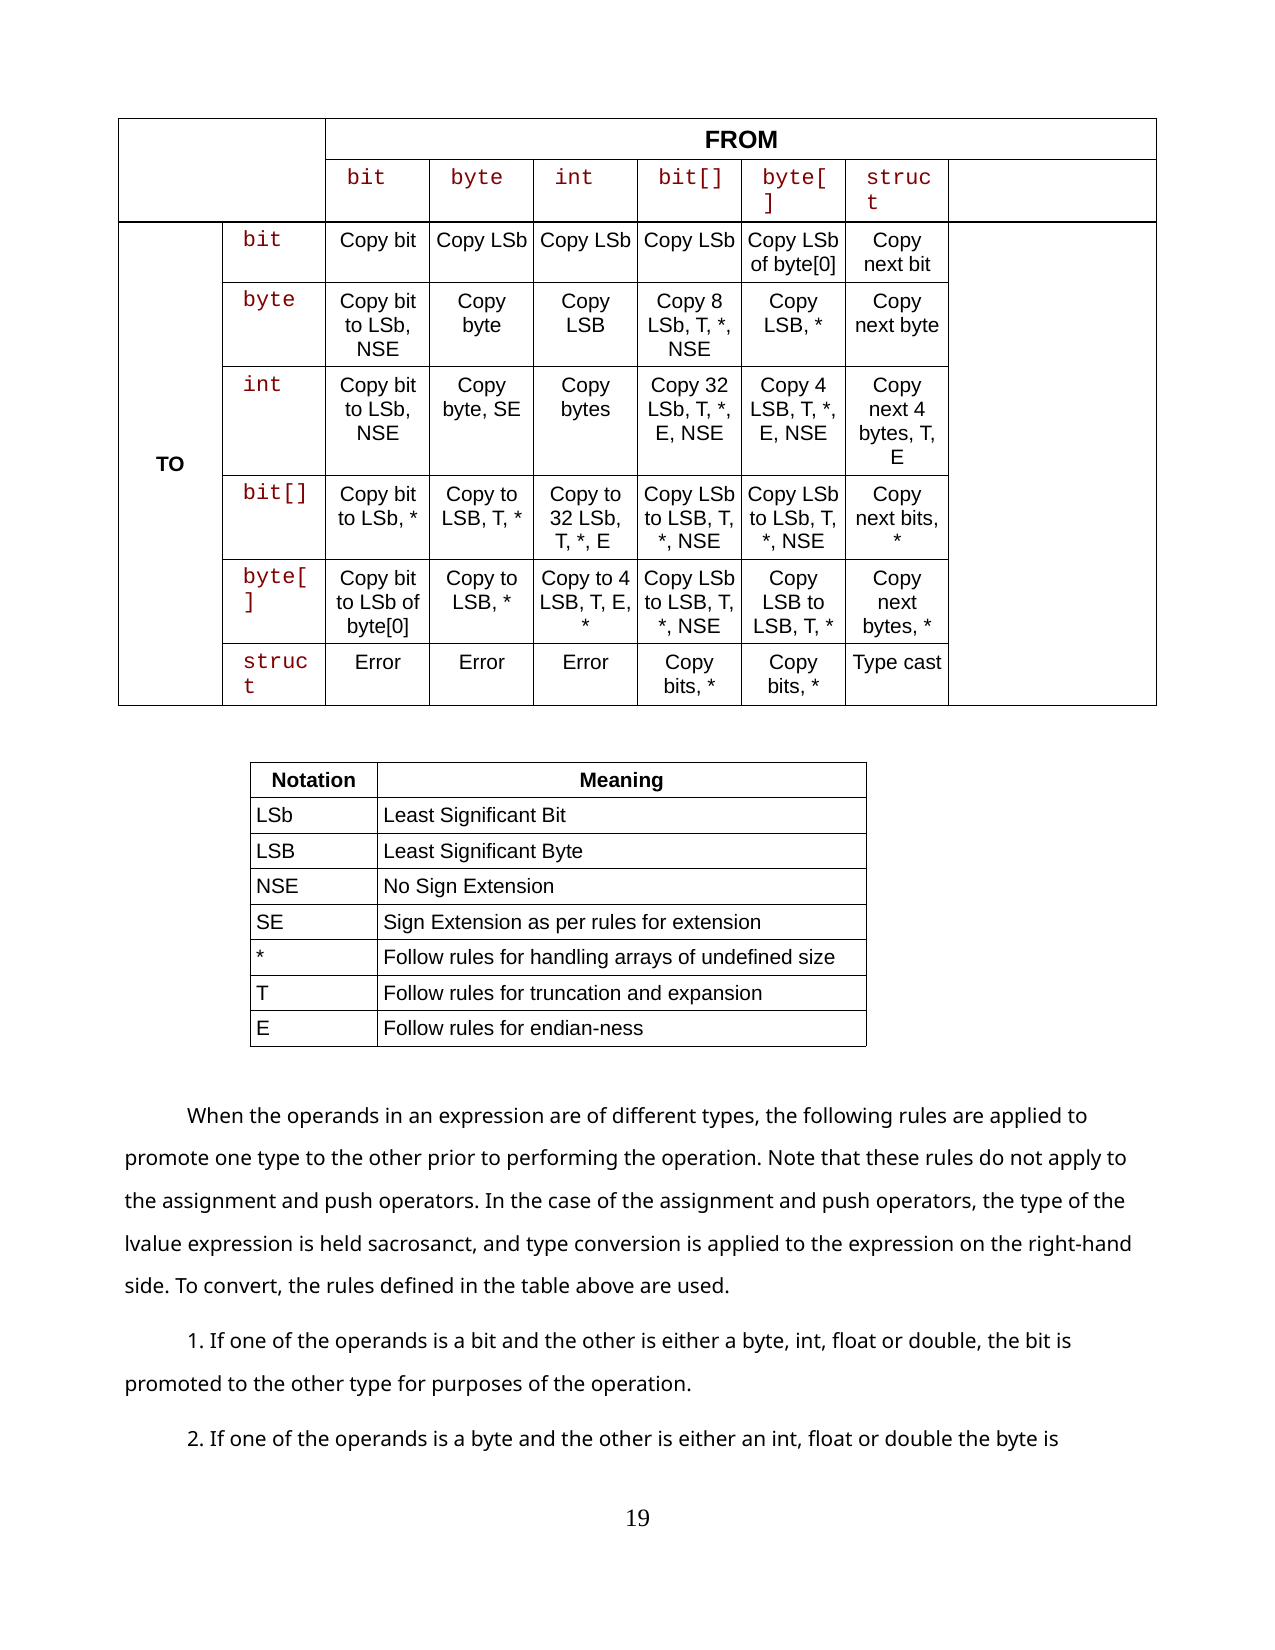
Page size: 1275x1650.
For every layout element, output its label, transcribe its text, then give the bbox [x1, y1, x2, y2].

table_cell Follow rules for truncation and expansion [378, 976, 866, 1010]
table_cell Copy to 32 LSb, T, *, E [534, 476, 637, 559]
table_cell Error [326, 644, 429, 705]
table_cell * [251, 940, 377, 975]
table_cell Copy LSb to LSB, T, *, NSE [638, 560, 741, 643]
table_header Meaning [378, 763, 866, 797]
table_cell bit[] [223, 476, 325, 559]
table_cell Copy to LSB, * [430, 560, 533, 643]
table_cell Copy LSb to LSB, T, *, NSE [638, 476, 741, 559]
table_header Copy bit [326, 223, 429, 282]
table_cell No Sign Extension [378, 869, 866, 904]
table_header [119, 119, 325, 221]
table_cell [949, 160, 1156, 221]
table_cell Sign Extension as per rules for extension [378, 905, 866, 939]
table_cell Copy byte [430, 283, 533, 366]
table_cell Copy bit to LSb, * [326, 476, 429, 559]
table_cell byte[] [742, 160, 845, 221]
table_cell struct [846, 160, 948, 221]
table_header Copy LSb [430, 223, 533, 282]
table_cell Copy 32 LSb, T, *, E, NSE [638, 367, 741, 474]
table_cell NSE [251, 869, 377, 904]
table_cell bit[] [638, 160, 741, 221]
table_cell Copy bit to LSb, NSE [326, 367, 429, 474]
table_cell byte [430, 160, 533, 221]
table_cell Copy LSB [534, 283, 637, 366]
table_cell Copy bit to LSb of byte[0] [326, 560, 429, 643]
table_cell Error [534, 644, 637, 705]
table_cell Copy to LSB, T, * [430, 476, 533, 559]
table_cell Least Significant Bit [378, 798, 866, 833]
table_cell Least Significant Byte [378, 834, 866, 868]
table_cell int [223, 367, 325, 474]
table_header FROM [326, 119, 1156, 159]
table_cell Copy 4 LSB, T, *, E, NSE [742, 367, 845, 474]
table_cell bit [326, 160, 429, 221]
table_cell Copy 8 LSb, T, *, NSE [638, 283, 741, 366]
table_cell LSB [251, 834, 377, 868]
table_cell byte[] [223, 560, 325, 643]
table_cell Copy next bits, * [846, 476, 948, 559]
table_cell int [534, 160, 637, 221]
table_cell Type cast [846, 644, 948, 705]
text 1. If one of the operands is a bit and the other is either a byte, int, float or double, the bit is promoted to the other type for purposes of the operation. [124, 1326, 1157, 1397]
text 2. If one of the operands is a byte and the other is either an int, float or double the byte is [124, 1424, 1157, 1453]
table_header Copy LSb of byte[0] [742, 223, 845, 282]
table_header bit [223, 223, 325, 282]
table_cell Error [430, 644, 533, 705]
table_cell Copy next 4 bytes, T, E [846, 367, 948, 474]
table_header Copy next bit [846, 223, 948, 282]
table_cell SE [251, 905, 377, 939]
table_cell Copy bits, * [742, 644, 845, 705]
table_cell E [251, 1011, 377, 1046]
table_cell Copy bytes [534, 367, 637, 474]
table_cell Copy to 4 LSB, T, E, * [534, 560, 637, 643]
table_cell TO [119, 223, 222, 705]
table_header Copy LSb [534, 223, 637, 282]
table_cell [949, 223, 1156, 705]
table_cell Copy next byte [846, 283, 948, 366]
table_cell Follow rules for endian-ness [378, 1011, 866, 1046]
table_header Notation [251, 763, 377, 797]
table_cell Copy LSb to LSb, T, *, NSE [742, 476, 845, 559]
table_header Copy LSb [638, 223, 741, 282]
table_cell Follow rules for handling arrays of undefined size [378, 940, 866, 975]
table_cell byte [223, 283, 325, 366]
table_cell Copy next bytes, * [846, 560, 948, 643]
table_cell Copy LSB, * [742, 283, 845, 366]
table_cell struct [223, 644, 325, 705]
table_cell Copy byte, SE [430, 367, 533, 474]
table_cell LSb [251, 798, 377, 833]
table_cell Copy bits, * [638, 644, 741, 705]
table_cell T [251, 976, 377, 1010]
text When the operands in an expression are of different types, the following rules are applied to promote one type to the other prior to performing the operation. Note that these rules do not apply to the assignment and push operators. In the case of the assignment and push operators, the type of the lvalue expression is held sacrosanct, and type conversion is applied to the expression on the right-hand side. To convert, the rules defined in the table above are used. [124, 1101, 1157, 1300]
table_cell Copy LSB to LSB, T, * [742, 560, 845, 643]
table_cell Copy bit to LSb, NSE [326, 283, 429, 366]
